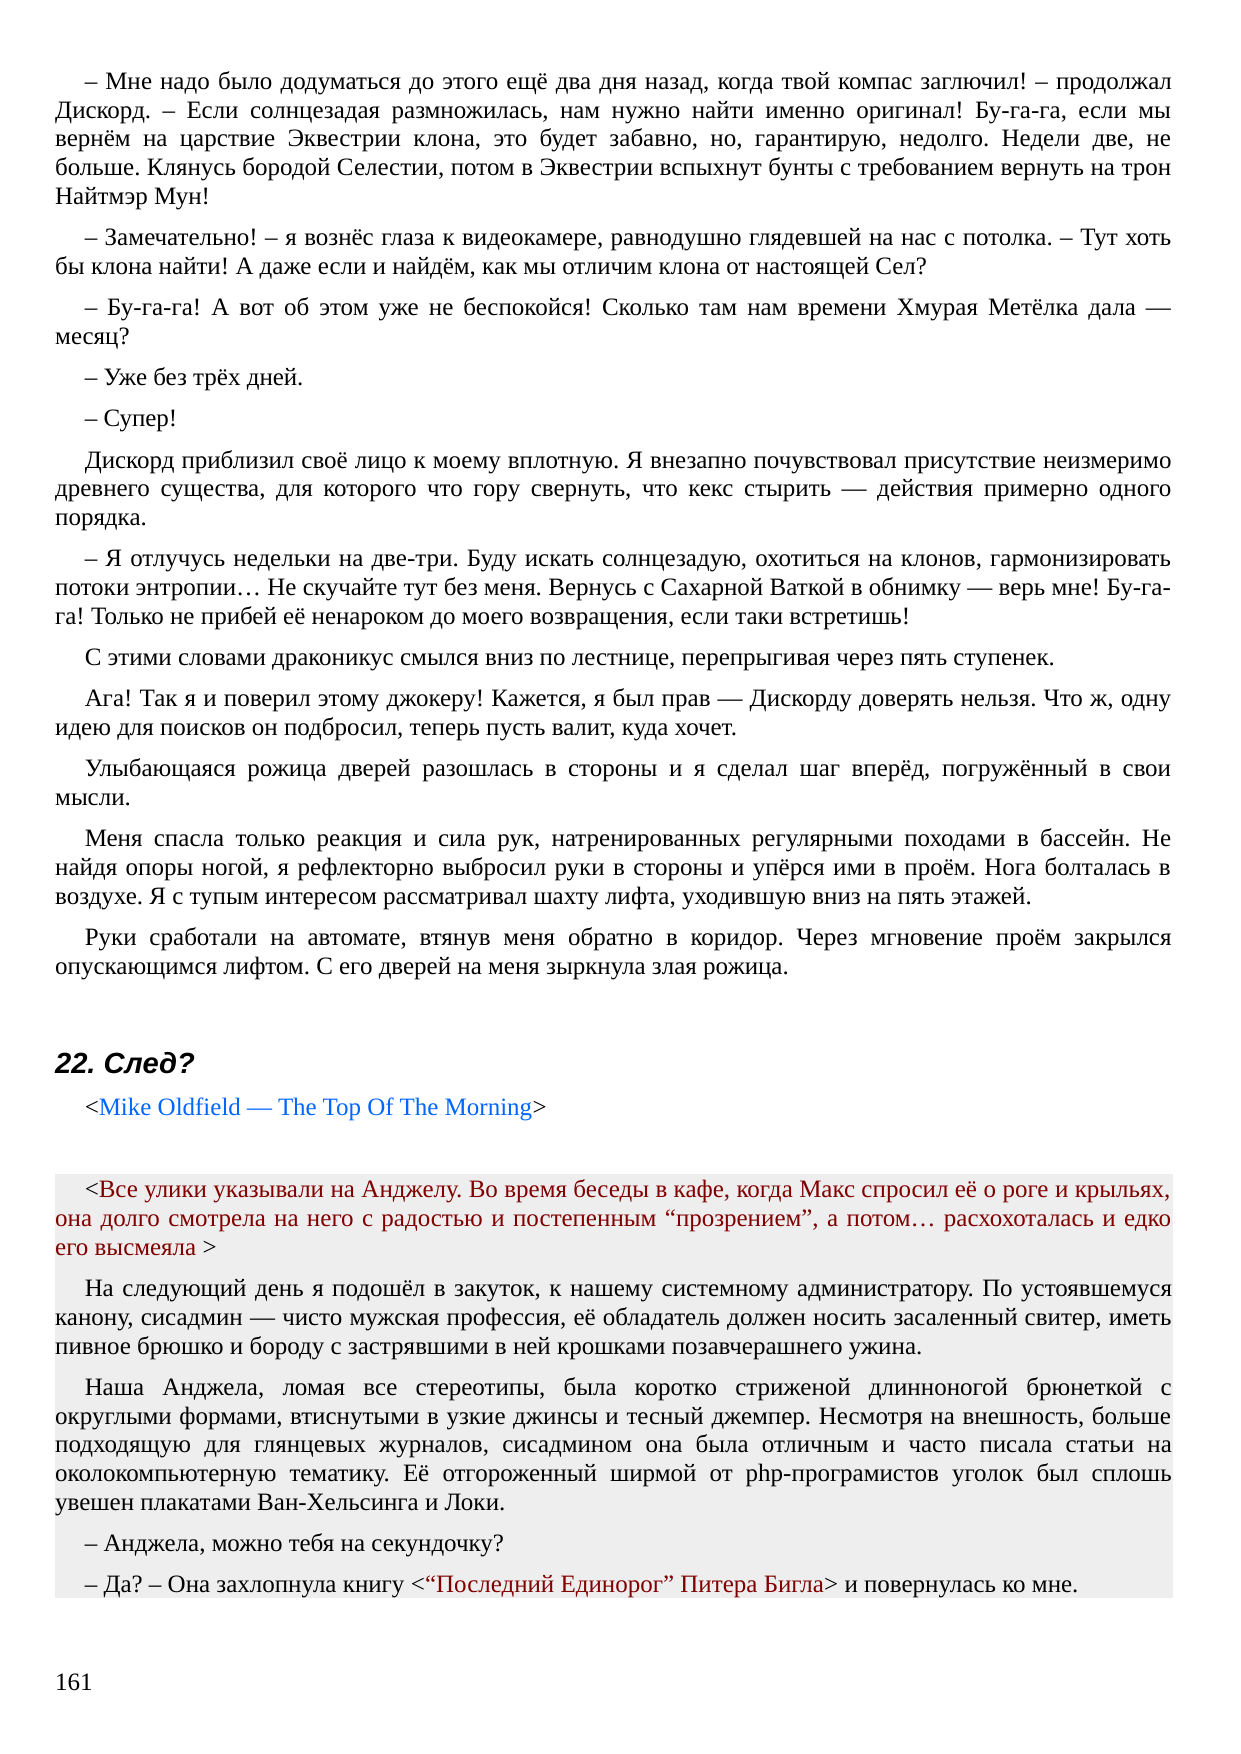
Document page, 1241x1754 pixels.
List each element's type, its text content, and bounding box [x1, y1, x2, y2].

subtitle 22. След? [55, 1046, 1173, 1079]
text Ага! Так я и поверил этому джокеру! Кажется, я был прав — Дискорду доверять нельзя. Что ж, одну идею для поисков он подбросил, теперь пусть валит, куда хочет. [55, 683, 1173, 741]
text – Бу-га-га! А вот об этом уже не беспокойся! Сколько там нам времени Хмурая Метёлка дала — месяц? [55, 292, 1173, 350]
text Руки сработали на автомате, втянув меня обратно в коридор. Через мгновение проём закрылся опускающимся лифтом. С его дверей на меня зыркнула злая рожица. [55, 922, 1173, 980]
text Дискорд приблизил своё лицо к моему вплотную. Я внезапно почувствовал присутствие неизмеримо древнего существа, для которого что гору свернуть, что кекс стырить — действия примерно одного порядка. [55, 445, 1173, 531]
text – Замечательно! – я вознёс глаза к видеокамере, равнодушно глядевшей на нас с потолка. – Тут хоть бы клона найти! А даже если и найдём, как мы отличим клона от настоящей Сел? [55, 222, 1173, 280]
text – Уже без трёх дней. [55, 362, 1173, 391]
text – Супер! [55, 403, 1173, 432]
text – Анджела, можно тебя на секундочку? [55, 1528, 1173, 1557]
text На следующий день я подошёл в закуток, к нашему системному администратору. По устоявшемуся канону, сисадмин — чисто мужская профессия, её обладатель должен носить засаленный свитер, иметь пивное брюшко и бороду с застрявшими в ней крошками позавчерашнего ужина. [55, 1273, 1173, 1359]
text Улыбающаяся рожица дверей разошлась в стороны и я сделал шаг вперёд, погружённый в свои мысли. [55, 753, 1173, 811]
text – Да? – Она захлопнула книгу <“Последний Единорог” Питера Бигла> и повернулась ко мне. [55, 1569, 1173, 1598]
text <Все улики указывали на Анджелу. Во время беседы в кафе, когда Макс спросил её о роге и крыльях, она долго смотрела на него с радостью и постепенным “прозрением”, а потом… расхохоталась и едко его высмеяла > [55, 1174, 1173, 1261]
text С этими словами драконикус смылся вниз по лестнице, перепрыгивая через пять ступенек. [55, 642, 1173, 671]
text <Mike Oldfield — The Top Of The Morning> [55, 1092, 1173, 1121]
text – Я отлучусь недельки на две-три. Буду искать солнцезадую, охотиться на клонов, гармонизировать потоки энтропии… Не скучайте тут без меня. Вернусь с Сахарной Ваткой в обнимку — верь мне! Бу-га-га! Только не прибей её ненароком до моего возвращения, если таки встретишь! [55, 543, 1173, 630]
text Наша Анджела, ломая все стереотипы, была коротко стриженой длинноногой брюнеткой с округлыми формами, втиснутыми в узкие джинсы и тесный джемпер. Несмотря на внешность, больше подходящую для глянцевых журналов, сисадмином она была отличным и часто писала статьи на околокомпьютерную тематику. Её отгороженный ширмой от php-програмистов уголок был сплошь увешен плакатами Ван-Хельсинга и Локи. [55, 1372, 1173, 1516]
text – Мне надо было додуматься до этого ещё два дня назад, когда твой компас заглючил! – продолжал Дискорд. – Если солнцезадая размножилась, нам нужно найти именно оригинал! Бу-га-га, если мы вернём на царствие Эквестрии клона, это будет забавно, но, гарантирую, недолго. Недели две, не больше. Клянусь бородой Селестии, потом в Эквестрии вспыхнут бунты с требованием вернуть на трон Найтмэр Мун! [55, 66, 1173, 210]
text Меня спасла только реакция и сила рук, натренированных регулярными походами в бассейн. Не найдя опоры ногой, я рефлекторно выбросил руки в стороны и упёрся ими в проём. Нога болталась в воздухе. Я с тупым интересом рассматривал шахту лифта, уходившую вниз на пять этажей. [55, 823, 1173, 910]
